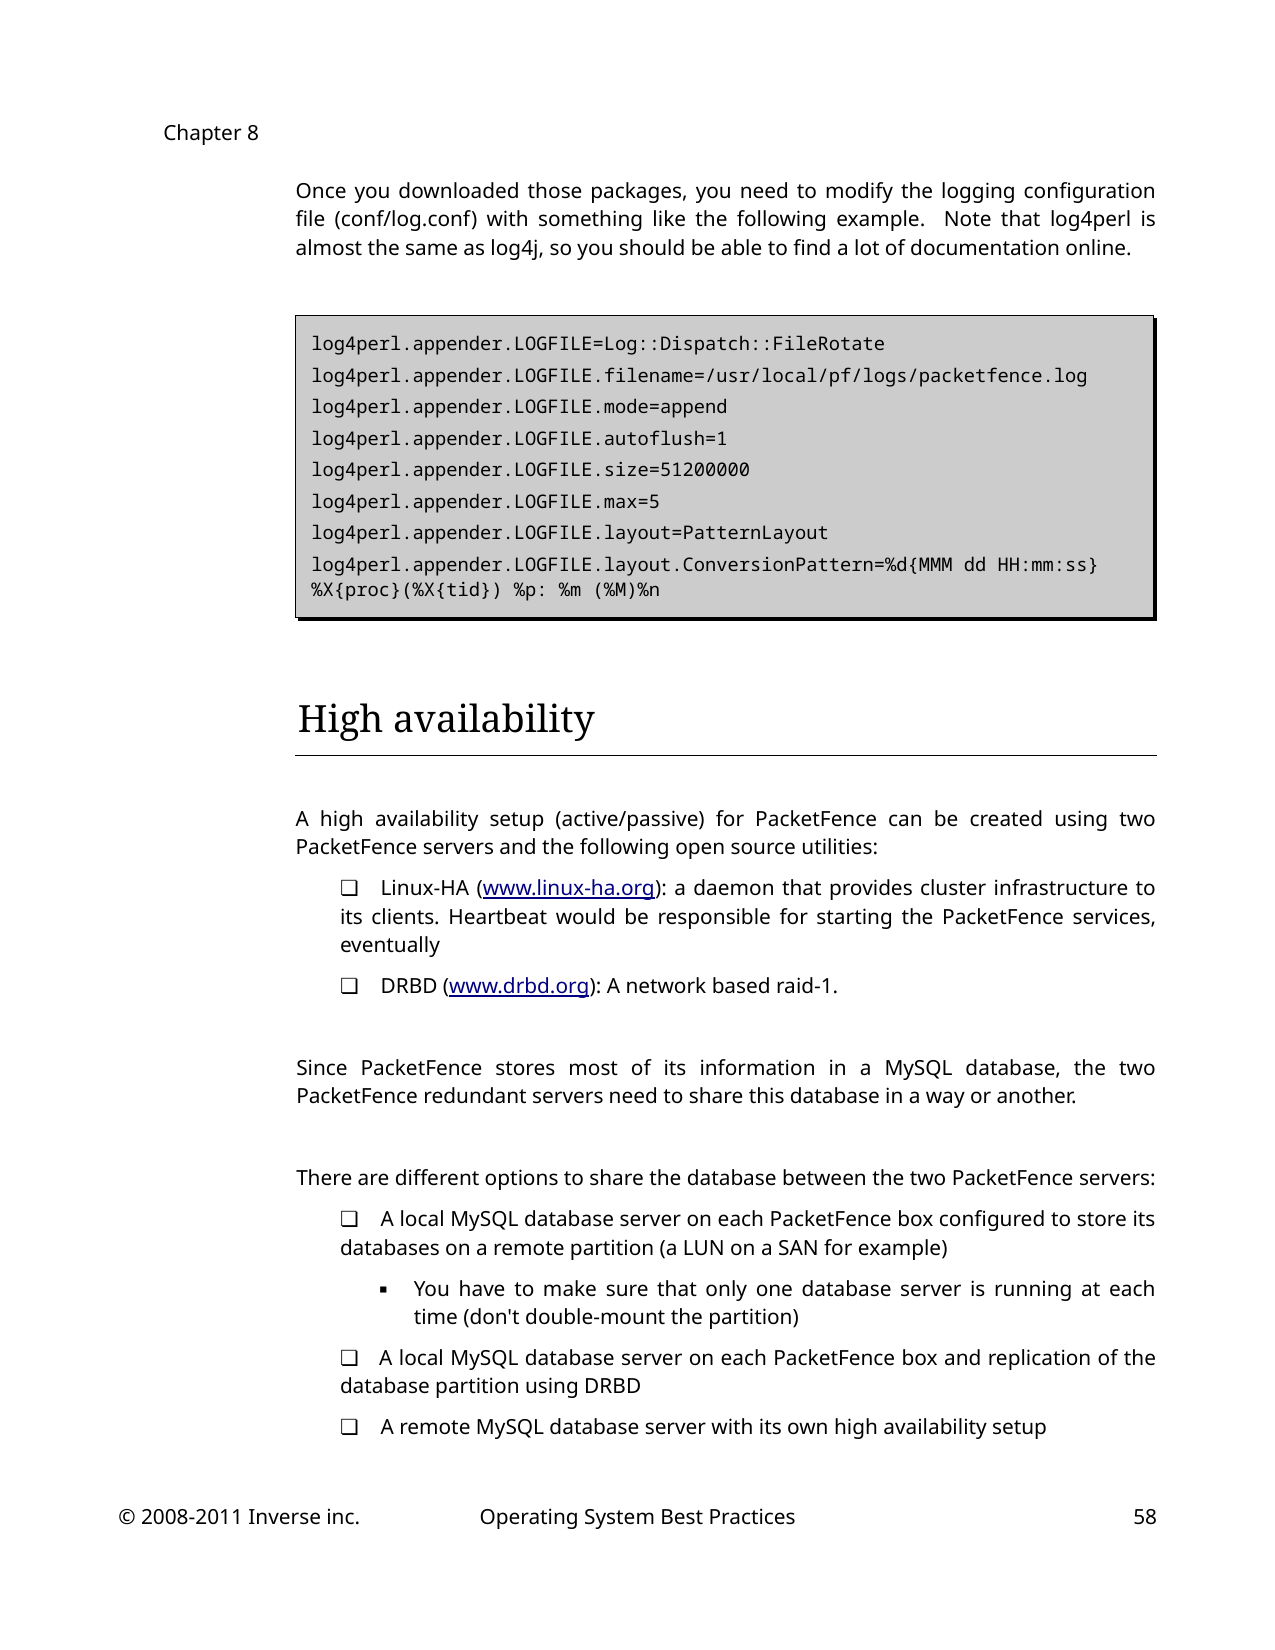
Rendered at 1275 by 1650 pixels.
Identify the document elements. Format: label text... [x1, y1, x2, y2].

text Since PacketFence stores most of its information in a MySQL database, the two PacketFence redundant servers need to share this database in a way or another. [296, 1053, 1157, 1110]
text log4perl.appender.LOGFILE.mode=append [296, 378, 1153, 409]
text ❏ DRBD (www.drbd.org): A network based raid-1. [340, 971, 1157, 999]
text log4perl.appender.LOGFILE.layout=PatternLayout [296, 503, 1153, 535]
subtitle High availability [295, 692, 1157, 755]
text ❏ A local MySQL database server on each PacketFence box configured to store its databases on a remote partition (a LUN on a SAN for example) [340, 1204, 1157, 1261]
text log4perl.appender.LOGFILE.filename=/usr/local/pf/logs/packetfence.log [296, 346, 1153, 378]
text log4perl.appender.LOGFILE.layout.ConversionPattern=%d{MMM dd HH:mm:ss} %X{proc}(%X{tid}) %p: %m (%M)%n [296, 535, 1153, 617]
text A high availability setup (active/passive) for PacketFence can be created using two PacketFence servers and the following open source utilities: [295, 804, 1157, 861]
list You have to make sure that only one database server is running at each time (don't double-mount the partition) [376, 1274, 1157, 1331]
text log4perl.appender.LOGFILE.size=51200000 [296, 441, 1153, 472]
list ❏ A local MySQL database server on each PacketFence box and replication of the database partition using DRBD [340, 1343, 1157, 1400]
text log4perl.appender.LOGFILE.max=5 [296, 472, 1153, 503]
text log4perl.appender.LOGFILE=Log::Dispatch::FileRotate [296, 316, 1153, 346]
list ❏ A remote MySQL database server with its own high availability setup [340, 1412, 1157, 1441]
text log4perl.appender.LOGFILE.autoflush=1 [296, 409, 1153, 441]
text There are different options to share the database between the two PacketFence servers: [296, 1163, 1157, 1192]
text Once you downloaded those packages, you need to modify the logging configuration file (conf/log.conf) with something like the following example. Note that log4perl is almost the same as log4j, so you should be able to find a lot of documentation online. [295, 176, 1157, 261]
text ❏ Linux-HA (www.linux-ha.org): a daemon that provides cluster infrastructure to its clients. Heartbeat would be responsible for starting the PacketFence services, eventually [340, 873, 1157, 959]
